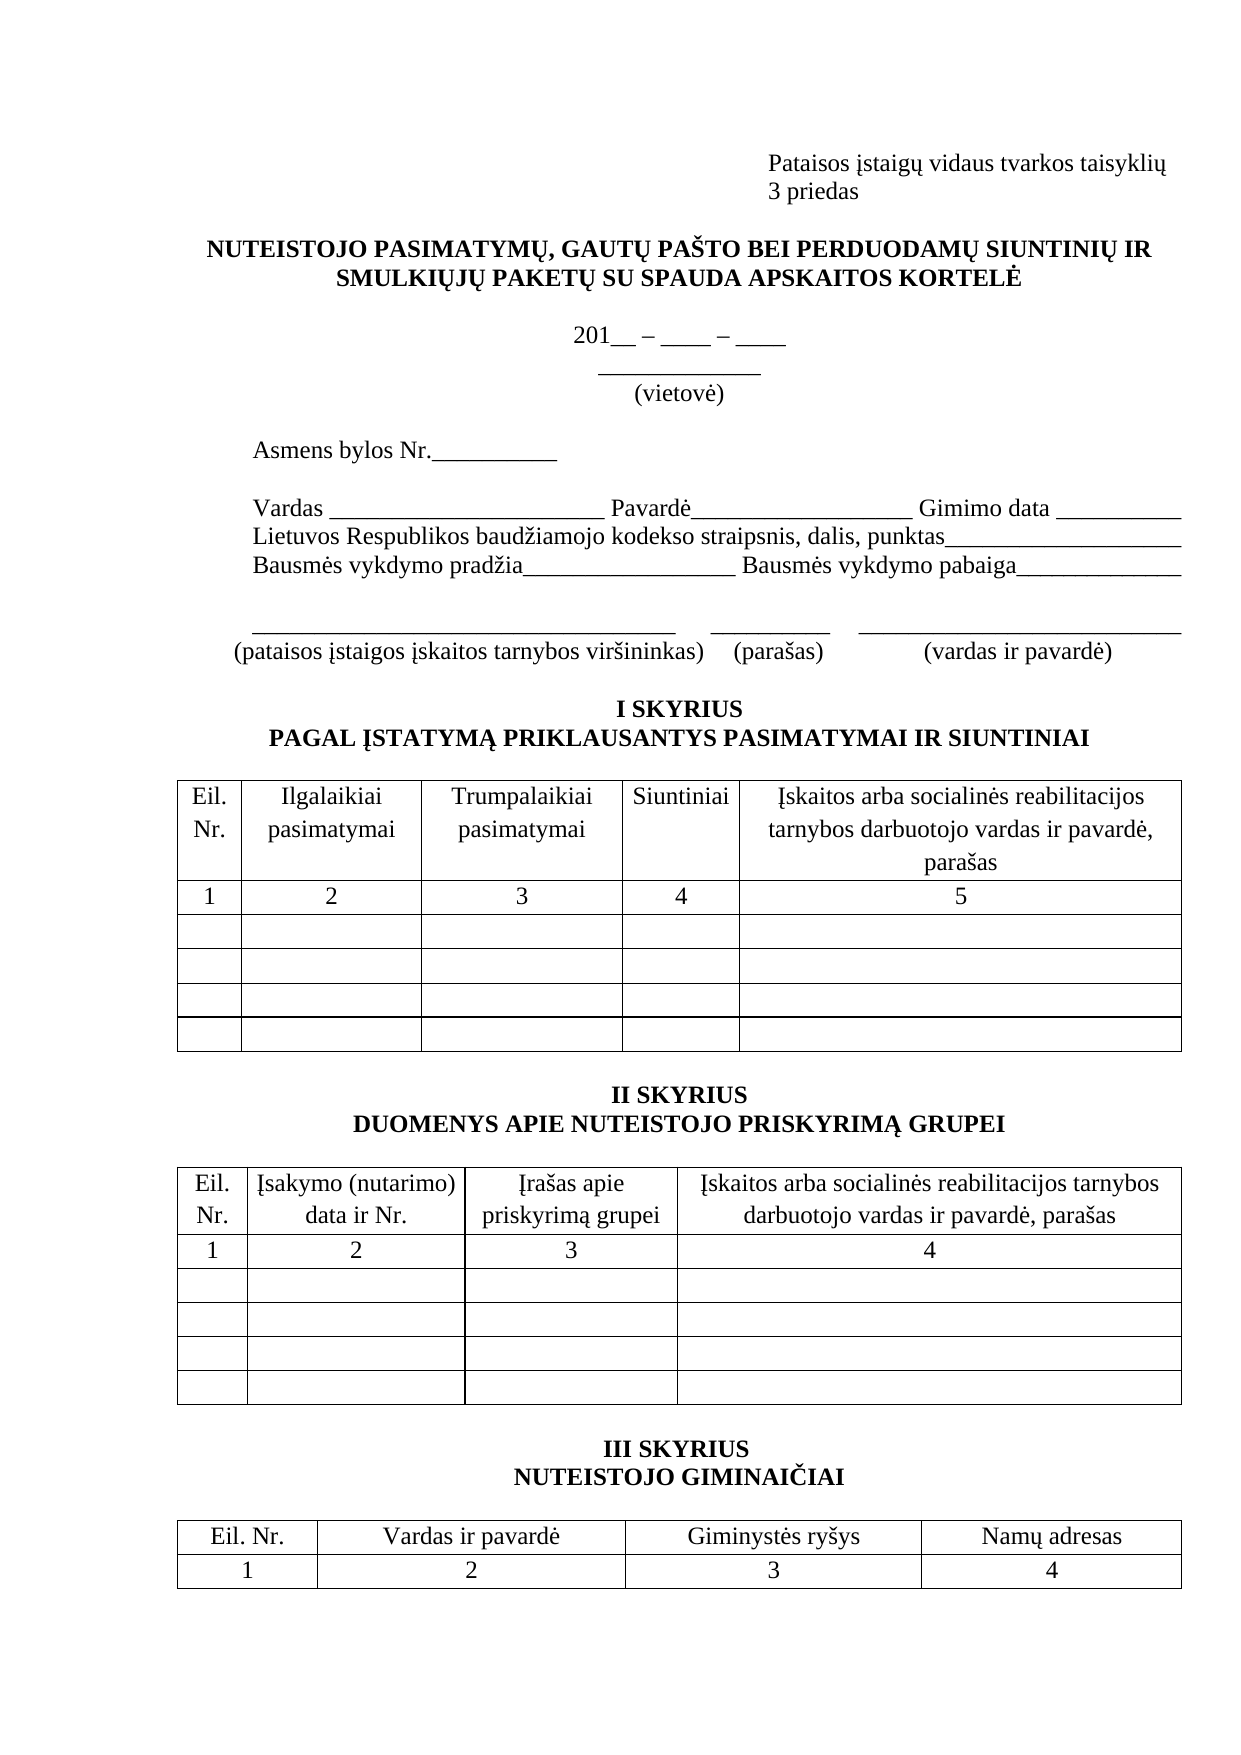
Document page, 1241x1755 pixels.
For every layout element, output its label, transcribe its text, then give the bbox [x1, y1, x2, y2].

table_header Trumpalaikiai pasimatymai [422, 781, 622, 880]
table_header Įskaitos arba socialinės reabilitacijos tarnybos darbuotojo vardas ir pavardė, parašas [740, 781, 1181, 880]
text PAGAL ĮSTATYMĄ PRIKLAUSANTYS PASIMATYMAI IR SIUNTINIAI [177, 723, 1181, 751]
table_cell [740, 984, 1181, 1016]
table_cell 2 [242, 881, 421, 914]
table_cell [422, 984, 622, 1016]
table_cell 4 [623, 881, 739, 914]
table_cell [422, 949, 622, 982]
table_header Įsakymo (nutarimo) data ir Nr. [248, 1168, 464, 1234]
table_header Įskaitos arba socialinės reabilitacijos tarnybos darbuotojo vardas ir pavardė, parašas [678, 1168, 1181, 1234]
table_cell 2 [318, 1555, 625, 1588]
text II SKYRIUS [177, 1080, 1181, 1109]
table_cell [242, 915, 421, 948]
table_cell [466, 1371, 677, 1404]
table_header Giminystės ryšys [626, 1521, 921, 1554]
table_header Eil. Nr. [178, 781, 241, 880]
text I SKYRIUS [177, 694, 1181, 723]
table_cell [678, 1269, 1181, 1302]
table_cell [248, 1269, 464, 1302]
table_cell [178, 1371, 247, 1404]
text DUOMENYS APIE NUTEISTOJO PRISKYRIMĄ GRUPEI [177, 1109, 1181, 1138]
table_cell [248, 1337, 464, 1370]
table_cell [248, 1303, 464, 1336]
table_header Vardas ir pavardė [318, 1521, 625, 1554]
table_cell 4 [678, 1235, 1181, 1268]
text III SKYRIUS [177, 1434, 1181, 1462]
table_cell 3 [626, 1555, 921, 1588]
table_cell [178, 1018, 241, 1051]
table_cell [178, 1303, 247, 1336]
table_cell [740, 915, 1181, 948]
table_cell 3 [422, 881, 622, 914]
table_cell [178, 915, 241, 948]
table_cell [623, 949, 739, 982]
table_header Eil. Nr. [178, 1521, 317, 1554]
table_cell [178, 984, 241, 1016]
table_cell 3 [466, 1235, 677, 1268]
text Lietuvos Respublikos baudžiamojo kodekso straipsnis, dalis, punktas [177, 521, 1181, 550]
text 201__ – ____ – ____ [177, 320, 1181, 349]
table_cell [740, 1018, 1181, 1051]
table_cell [178, 949, 241, 982]
table_cell [466, 1337, 677, 1370]
table_cell [623, 1018, 739, 1051]
table_header Siuntiniai [623, 781, 739, 880]
text Asmens bylos Nr.__________ [177, 435, 1181, 464]
text Vardas ______________________ Pavardė Gimimo data __________ [177, 493, 1181, 521]
text _____________ [177, 349, 1181, 378]
text (pataisos įstaigos įskaitos tarnybos viršininkas) (parašas) (vardas ir pavardė) [177, 636, 1181, 665]
table_cell [623, 984, 739, 1016]
table_header Įrašas apie priskyrimą grupei [466, 1168, 677, 1234]
table_cell 1 [178, 881, 241, 914]
text (vietovė) [177, 378, 1181, 406]
table_cell [466, 1269, 677, 1302]
text Bausmės vykdymo pradžia_________________ Bausmės vykdymo pabaiga [177, 550, 1181, 579]
table_header Namų adresas [922, 1521, 1181, 1554]
table_cell [242, 1018, 421, 1051]
table_cell 2 [248, 1235, 464, 1268]
table_cell [740, 949, 1181, 982]
table_cell [678, 1371, 1181, 1404]
table_cell [678, 1303, 1181, 1336]
text Pataisos įstaigų vidaus tvarkos taisyklių [768, 148, 1181, 176]
table_cell [242, 984, 421, 1016]
table_cell [178, 1337, 247, 1370]
table_cell 1 [178, 1235, 247, 1268]
table_header Eil. Nr. [178, 1168, 247, 1234]
text 3 priedas [768, 176, 1181, 205]
text NUTEISTOJO GIMINAIČIAI [177, 1462, 1181, 1491]
table_cell 4 [922, 1555, 1181, 1588]
table_cell 5 [740, 881, 1181, 914]
table_cell [242, 949, 421, 982]
table_cell [678, 1337, 1181, 1370]
table_cell [623, 915, 739, 948]
table_cell [422, 1018, 622, 1051]
table_header Ilgalaikiai pasimatymai [242, 781, 421, 880]
table_cell [466, 1303, 677, 1336]
table_cell [422, 915, 622, 948]
text NUTEISTOJO PASIMATYMŲ, GAUTŲ PAŠTO BEI PERDUODAMŲ SIUNTINIŲ IR SMULKIŲJŲ PAKETŲ SU SPAUDA APSKAITOS KORTELĖ [177, 234, 1181, 291]
table_cell [248, 1371, 464, 1404]
table_cell 1 [178, 1555, 317, 1588]
table_cell [178, 1269, 247, 1302]
